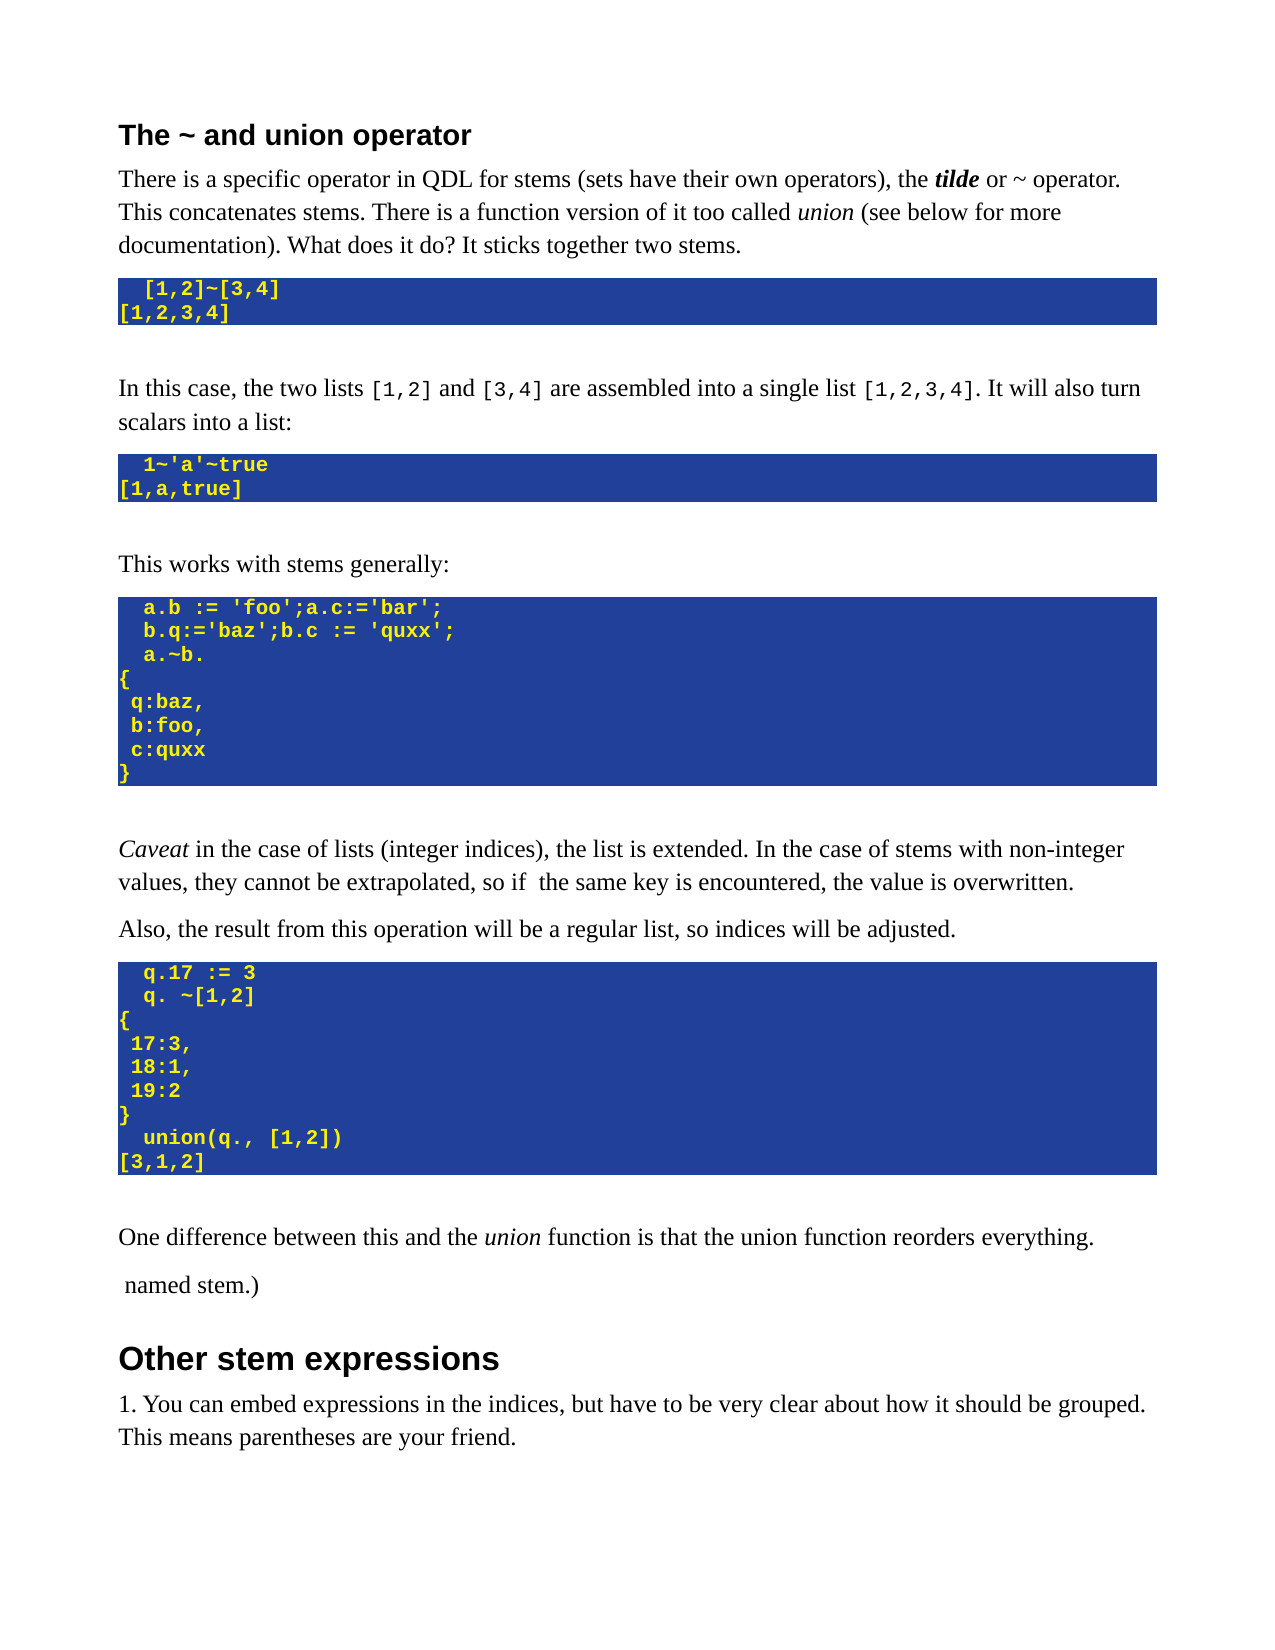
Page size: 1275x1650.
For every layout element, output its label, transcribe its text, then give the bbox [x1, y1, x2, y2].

subtitle Other stem expressions [118, 1338, 1157, 1377]
text This works with stems generally: [118, 549, 1157, 578]
text In this case, the two lists [1,2] and [3,4] are assembled into a single list [1,2,3,4]. It will also turn scalars into a list: [118, 373, 1157, 436]
text a.~b. [118, 644, 1157, 668]
text 1~'a'~true [118, 454, 1157, 478]
text union(q., [1,2]) [118, 1127, 1157, 1151]
text q.17 := 3 [118, 962, 1157, 986]
text There is a specific operator in QDL for stems (sets have their own operators), the tilde or ~ operator. This concatenates stems. There is a function version of it too called union (see below for more documentation). What does it do? It sticks together two stems. [118, 164, 1157, 259]
text Caveat in the case of lists (integer indices), the list is extended. In the case of stems with non-integer values, they cannot be extrapolated, so if the same key is encountered, the value is overwritten. [118, 834, 1157, 895]
text b.q:='baz';b.c := 'quxx'; [118, 621, 1157, 644]
text Also, the result from this operation will be a regular list, so indices will be adjusted. [118, 914, 1157, 943]
text } [118, 1104, 1157, 1127]
text 19:2 [118, 1080, 1157, 1104]
text c:quxx [118, 739, 1157, 762]
text 18:1, [118, 1056, 1157, 1080]
text { [118, 668, 1157, 691]
text b:foo, [118, 715, 1157, 739]
text One difference between this and the union function is that the union function reorders everything. [118, 1222, 1157, 1251]
text [1,a,true] [118, 478, 1157, 502]
text [3,1,2] [118, 1151, 1157, 1175]
text 17:3, [118, 1033, 1157, 1056]
text } [118, 762, 1157, 786]
text [1,2,3,4] [118, 302, 1157, 325]
text 1. You can embed expressions in the indices, but have to be very clear about how it should be grouped. This means parentheses are your friend. [118, 1389, 1157, 1451]
text { [118, 1009, 1157, 1033]
text q:baz, [118, 691, 1157, 715]
subtitle The ~ and union operator [118, 118, 1157, 152]
text named stem.) [118, 1270, 1157, 1299]
text [1,2]~[3,4] [118, 278, 1157, 302]
text q. ~[1,2] [118, 986, 1157, 1009]
text a.b := 'foo';a.c:='bar'; [118, 597, 1157, 621]
